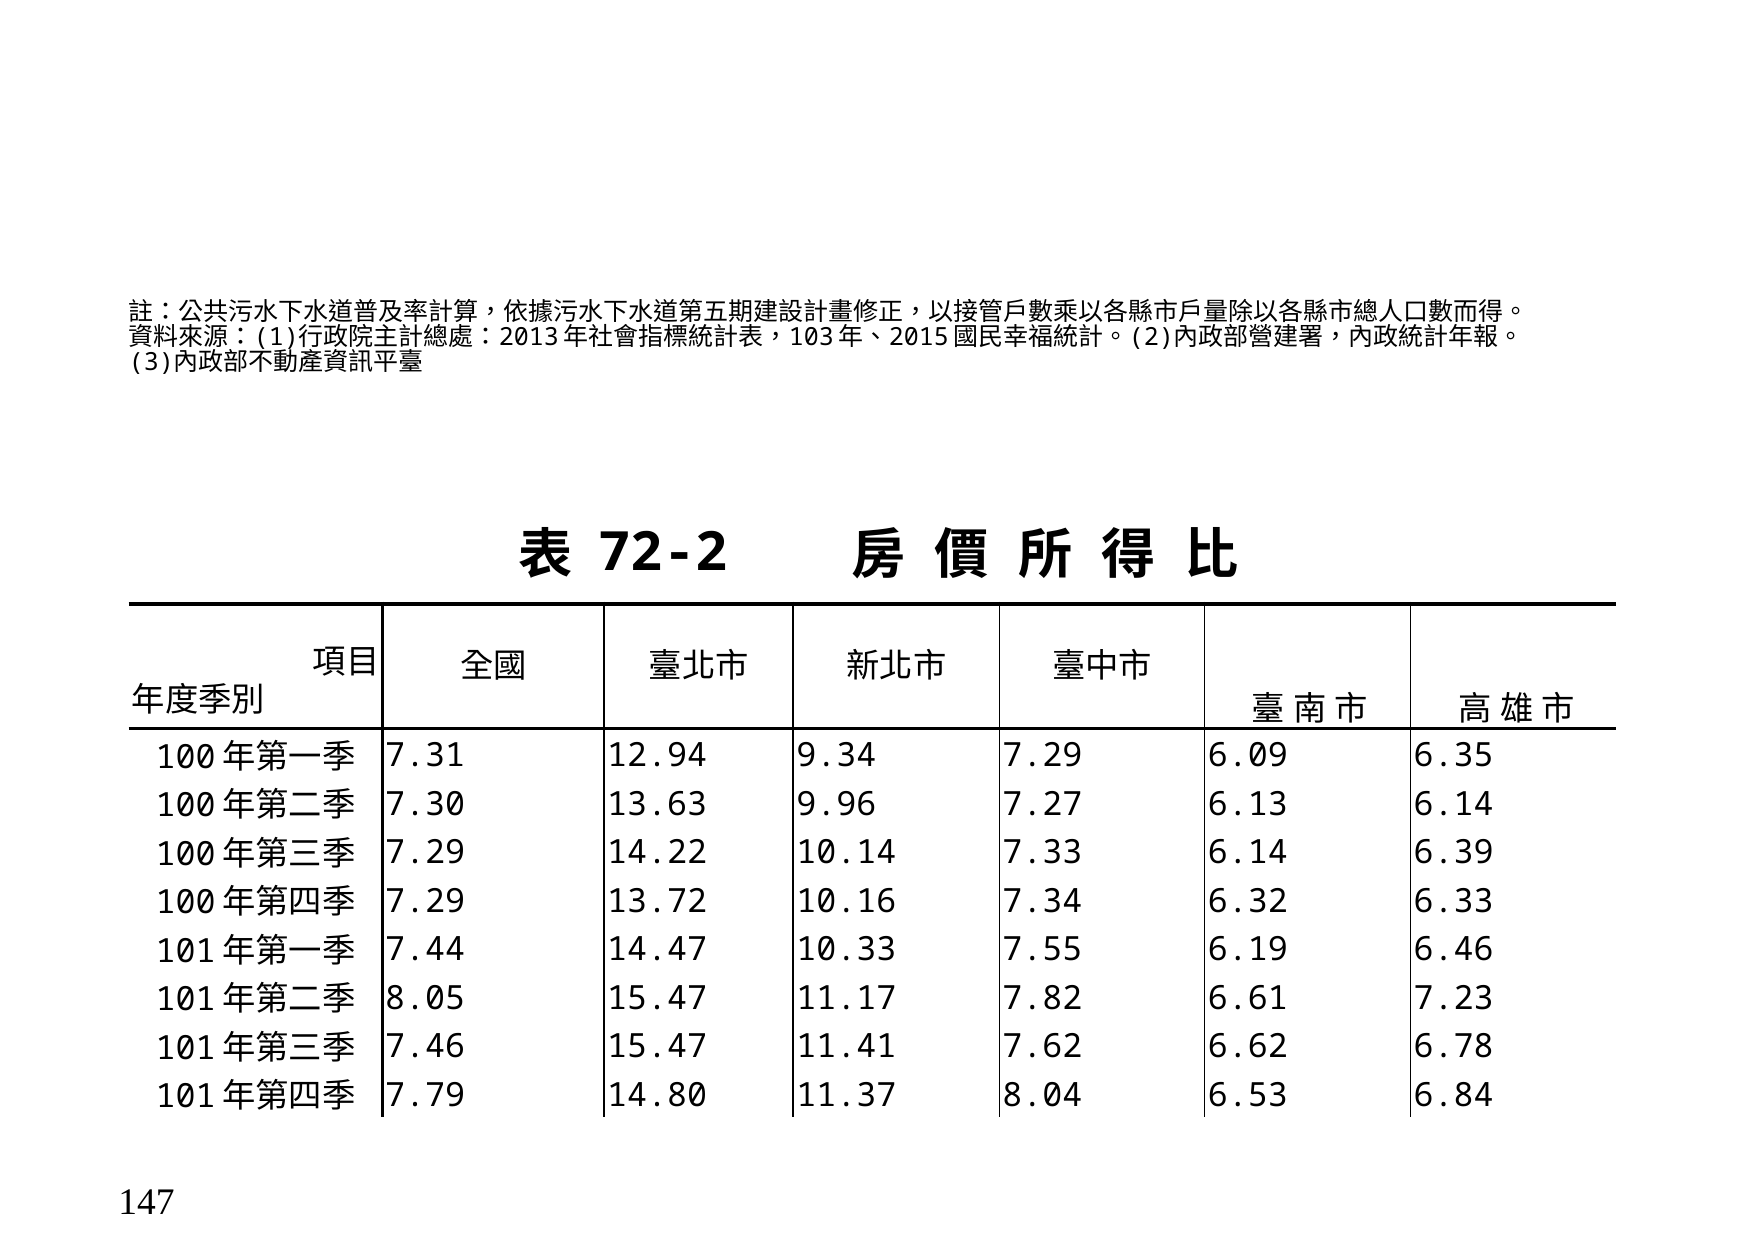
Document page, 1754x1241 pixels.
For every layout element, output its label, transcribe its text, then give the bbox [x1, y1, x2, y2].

table_cell 7.27 [1000, 778, 1204, 827]
table_cell 7.31 [384, 730, 603, 778]
table_cell 6.32 [1205, 875, 1410, 923]
table_cell 7.62 [1000, 1020, 1204, 1069]
table_cell 6.33 [1411, 875, 1616, 923]
table_cell 100年第一季 [129, 730, 381, 778]
table_cell 12.94 [605, 730, 792, 778]
table_header 新北市 [794, 606, 999, 727]
table_cell 101年第四季 [129, 1069, 381, 1117]
table_cell 6.09 [1205, 730, 1410, 778]
table_cell 11.17 [794, 972, 999, 1020]
table_cell 6.19 [1205, 924, 1410, 972]
table_cell 14.80 [605, 1069, 792, 1117]
table_cell 6.14 [1205, 827, 1410, 875]
table_cell 6.53 [1205, 1069, 1410, 1117]
table_header 項目 年度季別 [129, 606, 381, 727]
subtitle 表72-2 房價所得比 [128, 477, 1628, 602]
table_cell 6.46 [1411, 924, 1616, 972]
table_cell 14.47 [605, 924, 792, 972]
text 資料來源：(1)行政院主計總處：2013年社會指標統計表，103年、2015國民幸福統計。(2)內政部營建署，內政統計年報。(3)內政部不動產資訊平臺 [128, 325, 1543, 375]
table_cell 10.33 [794, 924, 999, 972]
table_header 臺中市 [1000, 606, 1204, 727]
table_cell 100年第四季 [129, 875, 381, 923]
table_cell 100年第二季 [129, 778, 381, 827]
table_header 高雄市 [1411, 606, 1616, 727]
table_cell 13.63 [605, 778, 792, 827]
table_cell 11.41 [794, 1020, 999, 1069]
table_cell 7.55 [1000, 924, 1204, 972]
table_cell 101年第一季 [129, 924, 381, 972]
table_cell 6.61 [1205, 972, 1410, 1020]
table_cell 9.96 [794, 778, 999, 827]
text 註：公共污水下水道普及率計算，依據污水下水道第五期建設計畫修正，以接管戶數乘以各縣市戶量除以各縣市總人口數而得。 [128, 300, 1543, 325]
table_cell 11.37 [794, 1069, 999, 1117]
table_cell 7.29 [384, 875, 603, 923]
table_cell 7.79 [384, 1069, 603, 1117]
table_cell 7.46 [384, 1020, 603, 1069]
table_cell 8.05 [384, 972, 603, 1020]
table_cell 15.47 [605, 972, 792, 1020]
table_cell 7.33 [1000, 827, 1204, 875]
table_header 全國 [384, 606, 603, 727]
table_cell 14.22 [605, 827, 792, 875]
table_cell 101年第三季 [129, 1020, 381, 1069]
table_cell 13.72 [605, 875, 792, 923]
table_cell 8.04 [1000, 1069, 1204, 1117]
table_cell 100年第三季 [129, 827, 381, 875]
table_cell 9.34 [794, 730, 999, 778]
table_cell 7.30 [384, 778, 603, 827]
table_header 臺北市 [605, 606, 792, 727]
table_cell 6.35 [1411, 730, 1616, 778]
table_cell 7.44 [384, 924, 603, 972]
table_cell 7.82 [1000, 972, 1204, 1020]
table_cell 15.47 [605, 1020, 792, 1069]
table_cell 6.78 [1411, 1020, 1616, 1069]
table_header 臺南市 [1205, 606, 1410, 727]
table_cell 6.84 [1411, 1069, 1616, 1117]
table_cell 101年第二季 [129, 972, 381, 1020]
table_cell 7.34 [1000, 875, 1204, 923]
table_cell 6.13 [1205, 778, 1410, 827]
table_cell 7.23 [1411, 972, 1616, 1020]
table_cell 10.16 [794, 875, 999, 923]
table_cell 10.14 [794, 827, 999, 875]
table_cell 6.62 [1205, 1020, 1410, 1069]
table_cell 6.39 [1411, 827, 1616, 875]
table_cell 7.29 [1000, 730, 1204, 778]
table_cell 6.14 [1411, 778, 1616, 827]
table_cell 7.29 [384, 827, 603, 875]
